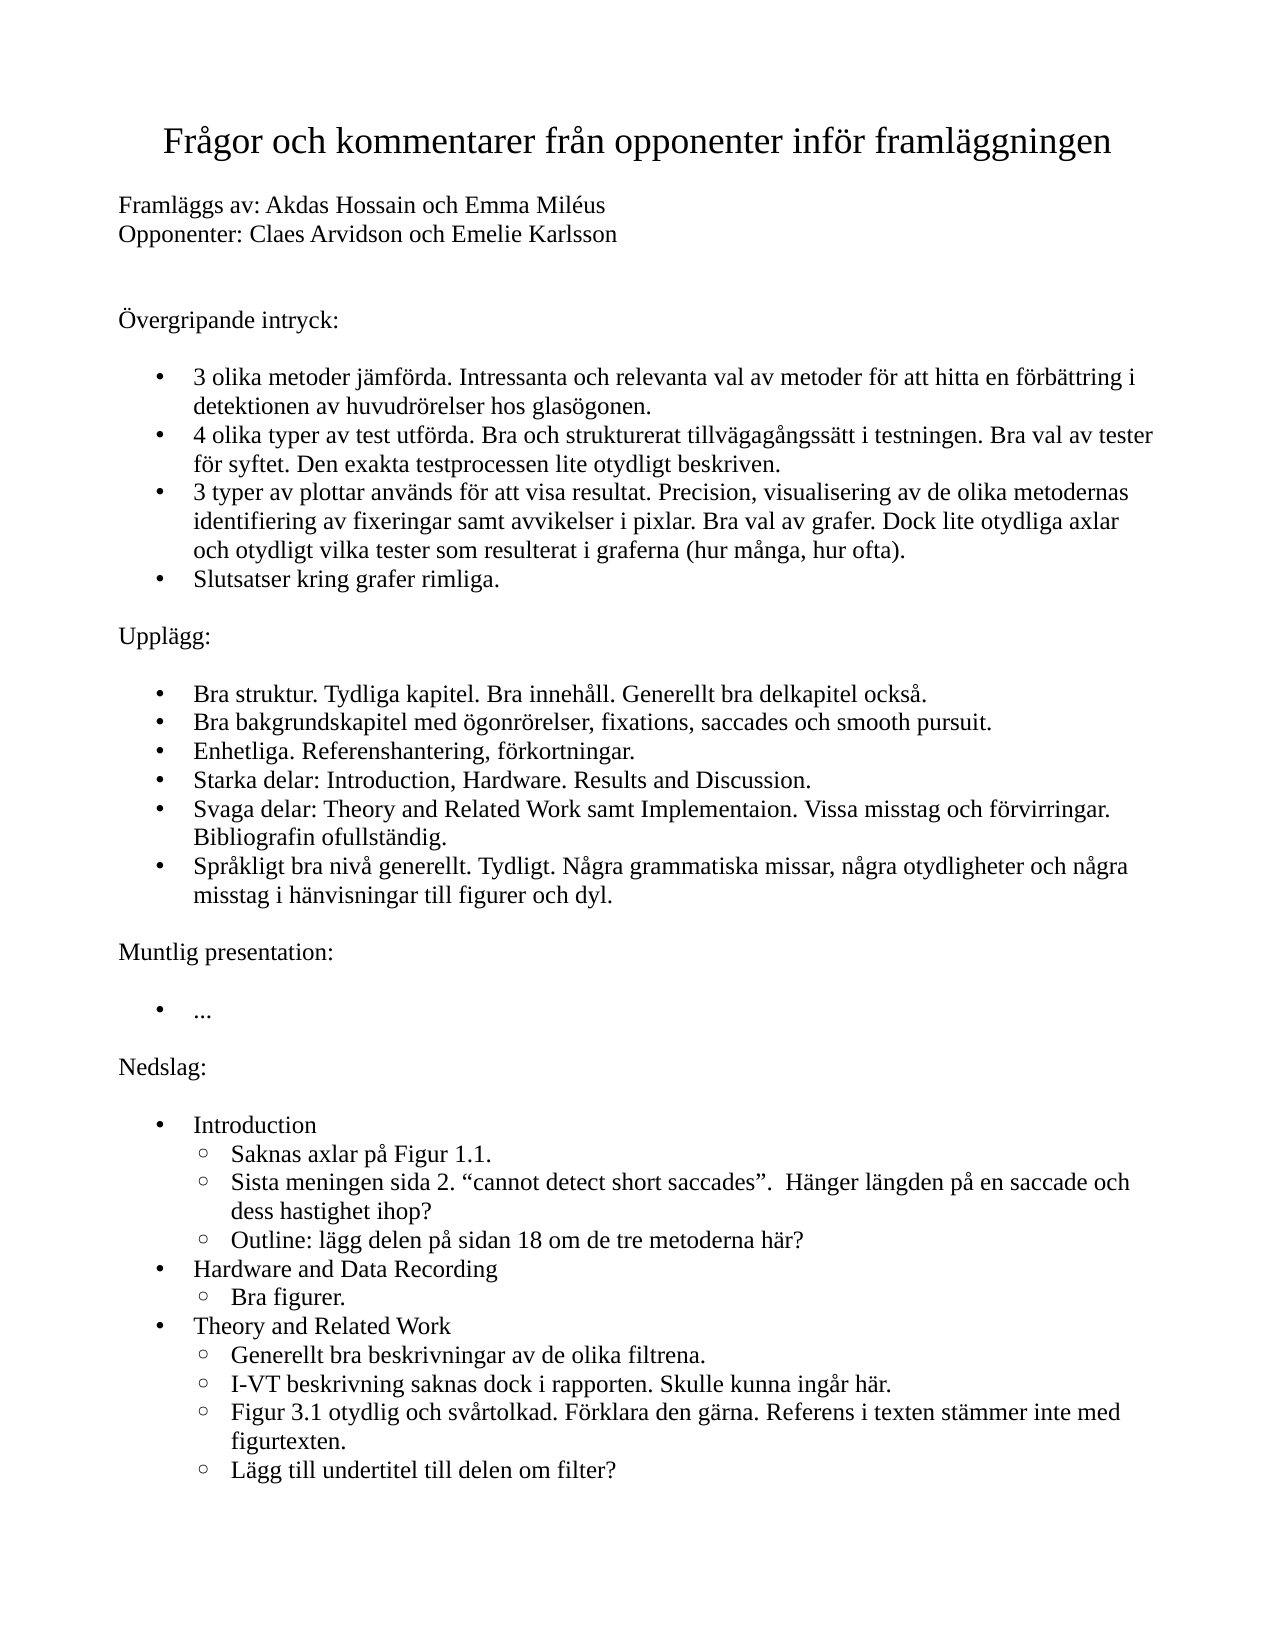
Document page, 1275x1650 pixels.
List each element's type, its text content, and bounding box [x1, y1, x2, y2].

text Upplägg: [118, 621, 1157, 650]
list Slutsatser kring grafer rimliga. [156, 564, 1157, 592]
list Bra bakgrundskapitel med ögonrörelser, fixations, saccades och smooth pursuit. [156, 707, 1157, 736]
list Hardware and Data Recording [156, 1254, 1157, 1282]
list 3 typer av plottar används för att visa resultat. Precision, visualisering av de olika metodernas identifiering av fixeringar samt avvikelser i pixlar. Bra val av grafer. Dock lite otydliga axlar och otydligt vilka tester som resulterat i graferna (hur många, hur ofta). [156, 477, 1157, 564]
text Övergripande intryck: [118, 305, 1157, 334]
list Lägg till undertitel till delen om filter? [193, 1455, 1157, 1484]
list 3 olika metoder jämförda. Intressanta och relevanta val av metoder för att hitta en förbättring i detektionen av huvudrörelser hos glasögonen. [156, 362, 1157, 420]
list Outline: lägg delen på sidan 18 om de tre metoderna här? [193, 1225, 1157, 1254]
list Enhetliga. Referenshantering, förkortningar. [156, 736, 1157, 765]
list Språkligt bra nivå generellt. Tydligt. Några grammatiska missar, några otydligheter och några misstag i hänvisningar till figurer och dyl. [156, 851, 1157, 909]
text Muntlig presentation: [118, 937, 1157, 966]
list Svaga delar: Theory and Related Work samt Implementaion. Vissa misstag och förvirringar. Bibliografin ofullständig. [156, 794, 1157, 851]
text Frågor och kommentarer från opponenter inför framläggningen [118, 118, 1157, 161]
list Starka delar: Introduction, Hardware. Results and Discussion. [156, 765, 1157, 794]
list Saknas axlar på Figur 1.1. [193, 1139, 1157, 1167]
text Opponenter: Claes Arvidson och Emelie Karlsson [118, 219, 1157, 247]
list 4 olika typer av test utförda. Bra och strukturerat tillvägagångssätt i testningen. Bra val av tester för syftet. Den exakta testprocessen lite otydligt beskriven. [156, 420, 1157, 477]
list Bra figurer. [193, 1282, 1157, 1311]
list I-VT beskrivning saknas dock i rapporten. Skulle kunna ingår här. [193, 1369, 1157, 1397]
list Sista meningen sida 2. “cannot detect short saccades”. Hänger längden på en saccade och dess hastighet ihop? [193, 1167, 1157, 1225]
text Nedslag: [118, 1052, 1157, 1081]
list Figur 3.1 otydlig och svårtolkad. Förklara den gärna. Referens i texten stämmer inte med figurtexten. [193, 1397, 1157, 1455]
list ... [156, 995, 1157, 1024]
list Generellt bra beskrivningar av de olika filtrena. [193, 1340, 1157, 1369]
list Bra struktur. Tydliga kapitel. Bra innehåll. Generellt bra delkapitel också. [156, 679, 1157, 707]
text Framläggs av: Akdas Hossain och Emma Miléus [118, 190, 1157, 219]
list Introduction [156, 1110, 1157, 1139]
list Theory and Related Work [156, 1311, 1157, 1340]
